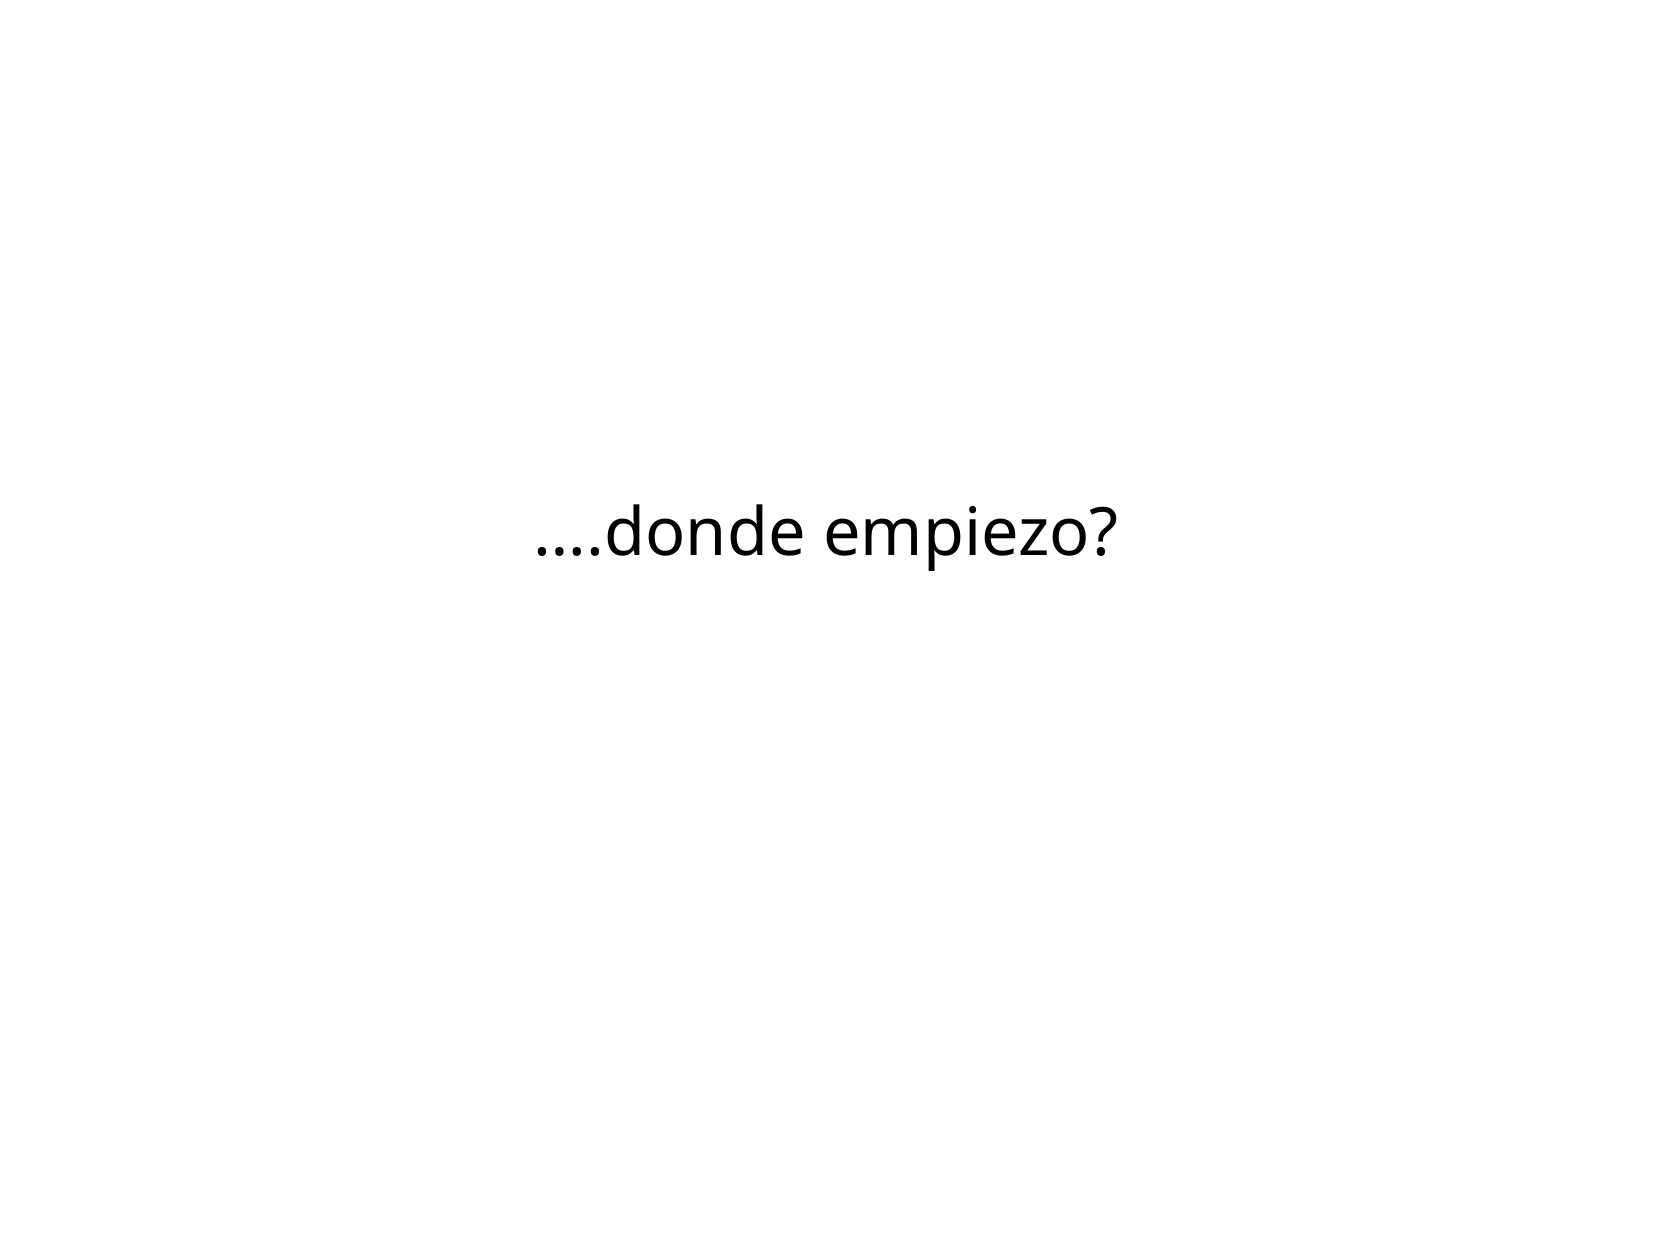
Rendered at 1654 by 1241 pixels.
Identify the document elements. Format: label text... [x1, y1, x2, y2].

subtitle ….donde empiezo? [82, 49, 1571, 1010]
